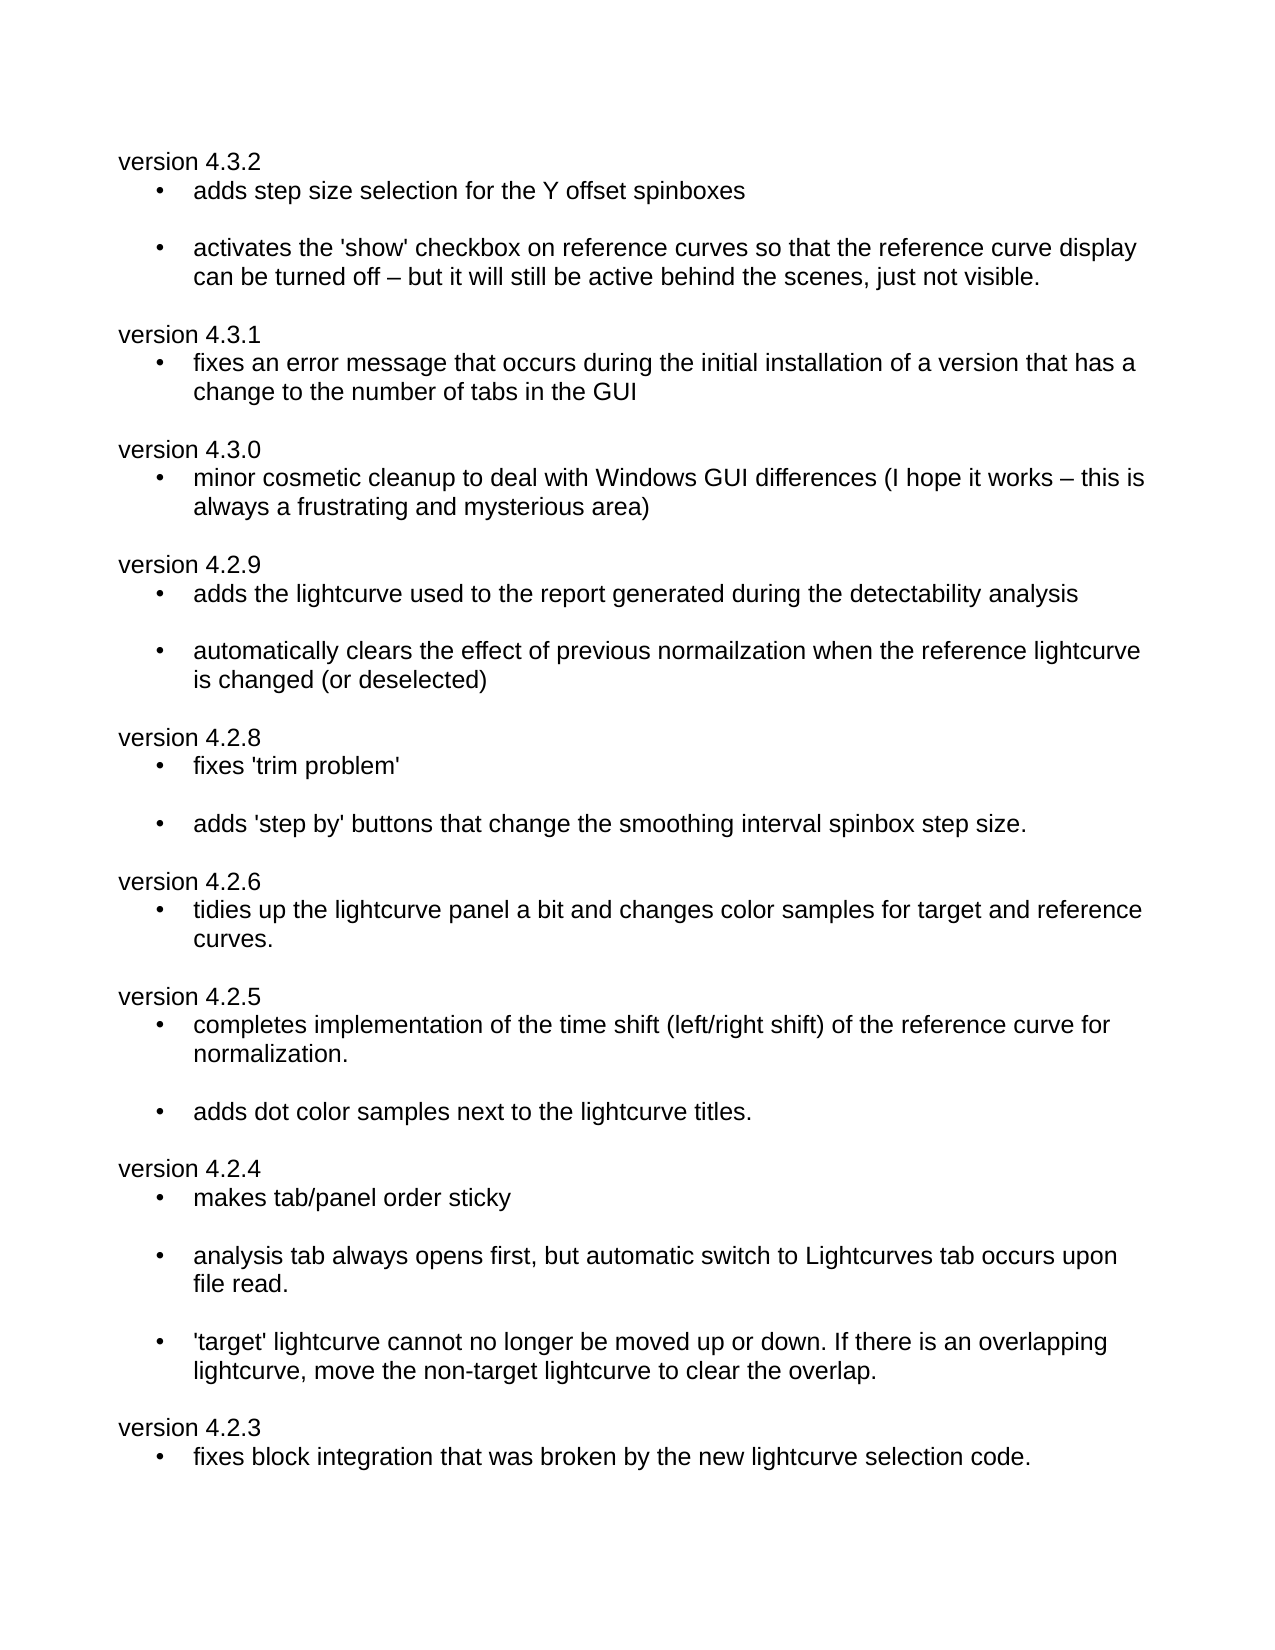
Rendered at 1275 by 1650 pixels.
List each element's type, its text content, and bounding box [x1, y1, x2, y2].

text version 4.3.1 [118, 319, 1157, 348]
text version 4.3.0 [118, 435, 1157, 463]
text version 4.2.8 [118, 722, 1157, 751]
list adds step size selection for the Y offset spinboxes [156, 176, 1157, 233]
text version 4.3.2 [118, 147, 1157, 176]
list adds dot color samples next to the lightcurve titles. [156, 1097, 1157, 1154]
list completes implementation of the time shift (left/right shift) of the reference curve for normalization. [156, 1010, 1157, 1097]
text version 4.2.4 [118, 1154, 1157, 1183]
list adds the lightcurve used to the report generated during the detectability analysis [156, 578, 1157, 636]
text version 4.2.3 [118, 1413, 1157, 1442]
text version 4.2.9 [118, 550, 1157, 578]
list tidies up the lightcurve panel a bit and changes color samples for target and reference curves. [156, 895, 1157, 982]
list [156, 118, 1157, 147]
text version 4.2.5 [118, 982, 1157, 1010]
list 'target' lightcurve cannot no longer be moved up or down. If there is an overlapping lightcurve, move the non-target lightcurve to clear the overlap. [156, 1327, 1157, 1413]
list automatically clears the effect of previous normailzation when the reference lightcurve is changed (or deselected) [156, 636, 1157, 722]
list adds 'step by' buttons that change the smoothing interval spinbox step size. [156, 809, 1157, 866]
list makes tab/panel order sticky [156, 1183, 1157, 1241]
list fixes block integration that was broken by the new lightcurve selection code. [156, 1442, 1157, 1500]
list minor cosmetic cleanup to deal with Windows GUI differences (I hope it works – this is always a frustrating and mysterious area) [156, 463, 1157, 550]
text version 4.2.6 [118, 866, 1157, 895]
list fixes 'trim problem' [156, 751, 1157, 809]
list analysis tab always opens first, but automatic switch to Lightcurves tab occurs upon file read. [156, 1241, 1157, 1327]
list fixes an error message that occurs during the initial installation of a version that has a change to the number of tabs in the GUI [156, 348, 1157, 435]
list activates the 'show' checkbox on reference curves so that the reference curve display can be turned off – but it will still be active behind the scenes, just not visible. [156, 233, 1157, 319]
